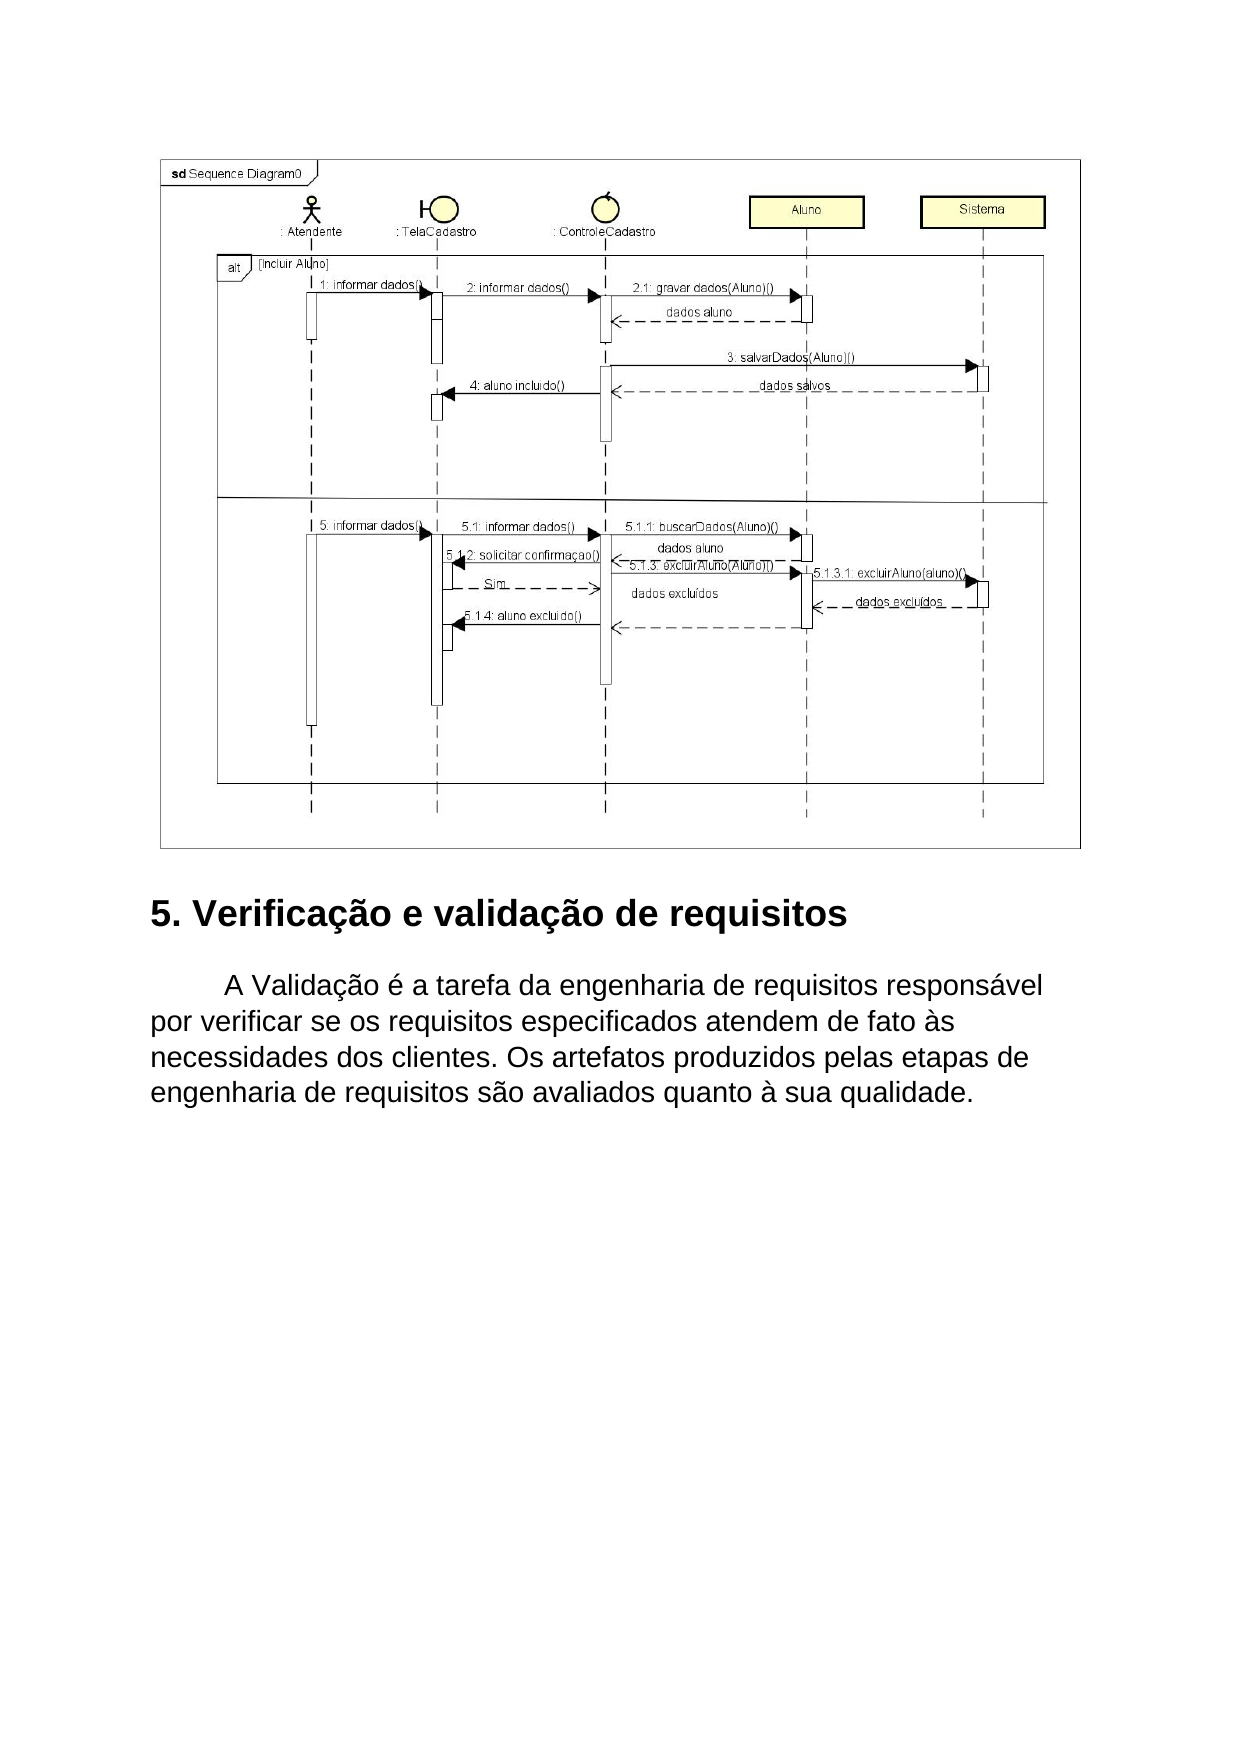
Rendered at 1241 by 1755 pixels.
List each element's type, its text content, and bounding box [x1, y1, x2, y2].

text 5. Verificação e validação de requisitos [150, 891, 1089, 934]
text A Validação é a tarefa da engenharia de requisitos responsável por verificar se os requisitos especificados atendem de fato às necessidades dos clientes. Os artefatos produzidos pelas etapas de engenharia de requisitos são avaliados quanto à sua qualidade. [150, 968, 1089, 1109]
picture [150, 150, 1090, 859]
